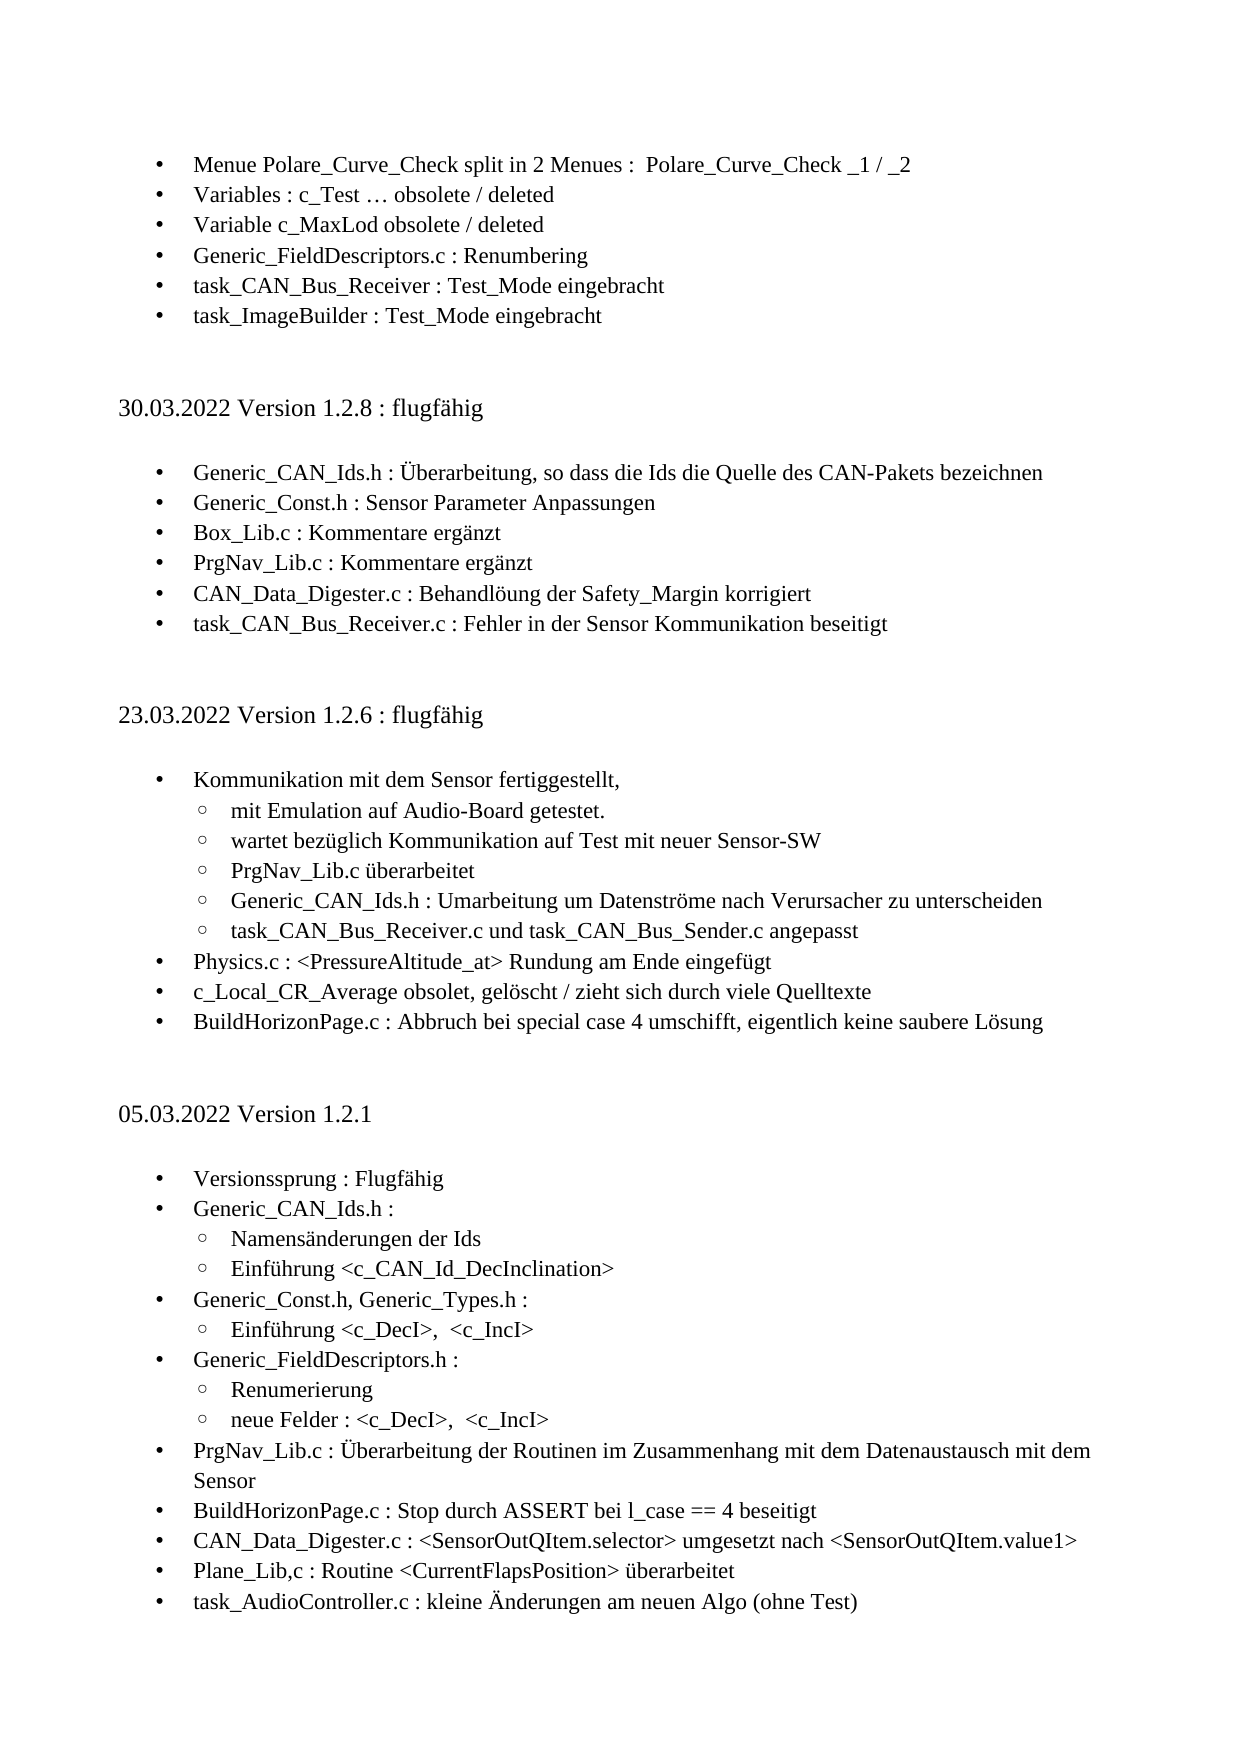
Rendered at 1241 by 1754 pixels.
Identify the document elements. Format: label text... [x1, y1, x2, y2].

list Generic_Const.h, Generic_Types.h : [156, 1286, 1122, 1312]
list Box_Lib.c : Kommentare ergänzt [156, 519, 1122, 546]
list Generic_FieldDescriptors.c : Renumbering [156, 242, 1122, 268]
list Physics.c : <PressureAltitude_at> Rundung am Ende eingefügt [156, 948, 1122, 974]
list Menue Polare_Curve_Check split in 2 Menues : Polare_Curve_Check _1 / _2 [156, 151, 1122, 177]
list Namensänderungen der Ids [193, 1225, 1122, 1252]
list Renumerierung [193, 1376, 1122, 1403]
list Variables : c_Test … obsolete / deleted [156, 181, 1122, 208]
list BuildHorizonPage.c : Stop durch ASSERT bei l_case == 4 beseitigt [156, 1497, 1122, 1523]
list wartet bezüglich Kommunikation auf Test mit neuer Sensor-SW [193, 827, 1122, 853]
list Generic_CAN_Ids.h : Überarbeitung, so dass die Ids die Quelle des CAN-Pakets bezeichnen [156, 459, 1122, 485]
list mit Emulation auf Audio-Board getestet. [193, 797, 1122, 823]
list BuildHorizonPage.c : Abbruch bei special case 4 umschifft, eigentlich keine saubere Lösung [156, 1008, 1122, 1034]
list CAN_Data_Digester.c : Behandlöung der Safety_Margin korrigiert [156, 580, 1122, 606]
text 30.03.2022 Version 1.2.8 : flugfähig [118, 393, 1122, 422]
text 05.03.2022 Version 1.2.1 [118, 1099, 1122, 1128]
text 23.03.2022 Version 1.2.6 : flugfähig [118, 701, 1122, 729]
list PrgNav_Lib.c : Kommentare ergänzt [156, 549, 1122, 576]
list Einführung <c_DecI>, <c_IncI> [193, 1316, 1122, 1342]
list Kommunikation mit dem Sensor fertiggestellt, [156, 767, 1122, 793]
list neue Felder : <c_DecI>, <c_IncI> [193, 1407, 1122, 1433]
list Versionssprung : Flugfähig [156, 1165, 1122, 1191]
list task_CAN_Bus_Receiver.c und task_CAN_Bus_Sender.c angepasst [193, 918, 1122, 944]
list CAN_Data_Digester.c : <SensorOutQItem.selector> umgesetzt nach <SensorOutQItem.value1> [156, 1527, 1122, 1554]
list Generic_CAN_Ids.h : [156, 1195, 1122, 1221]
list Variable c_MaxLod obsolete / deleted [156, 212, 1122, 238]
list PrgNav_Lib.c : Überarbeitung der Routinen im Zusammenhang mit dem Datenaustausch mit dem Sensor [156, 1437, 1122, 1493]
list task_CAN_Bus_Receiver : Test_Mode eingebracht [156, 272, 1122, 298]
list task_CAN_Bus_Receiver.c : Fehler in der Sensor Kommunikation beseitigt [156, 610, 1122, 636]
list c_Local_CR_Average obsolet, gelöscht / zieht sich durch viele Quelltexte [156, 978, 1122, 1004]
list Generic_FieldDescriptors.h : [156, 1346, 1122, 1372]
list PrgNav_Lib.c überarbeitet [193, 857, 1122, 883]
list task_AudioController.c : kleine Änderungen am neuen Algo (ohne Test) [156, 1588, 1122, 1614]
list Generic_CAN_Ids.h : Umarbeitung um Datenströme nach Verursacher zu unterscheiden [193, 887, 1122, 914]
list task_ImageBuilder : Test_Mode eingebracht [156, 302, 1122, 328]
list Einführung <c_CAN_Id_DecInclination> [193, 1256, 1122, 1282]
list Generic_Const.h : Sensor Parameter Anpassungen [156, 489, 1122, 515]
list Plane_Lib,c : Routine <CurrentFlapsPosition> überarbeitet [156, 1558, 1122, 1584]
